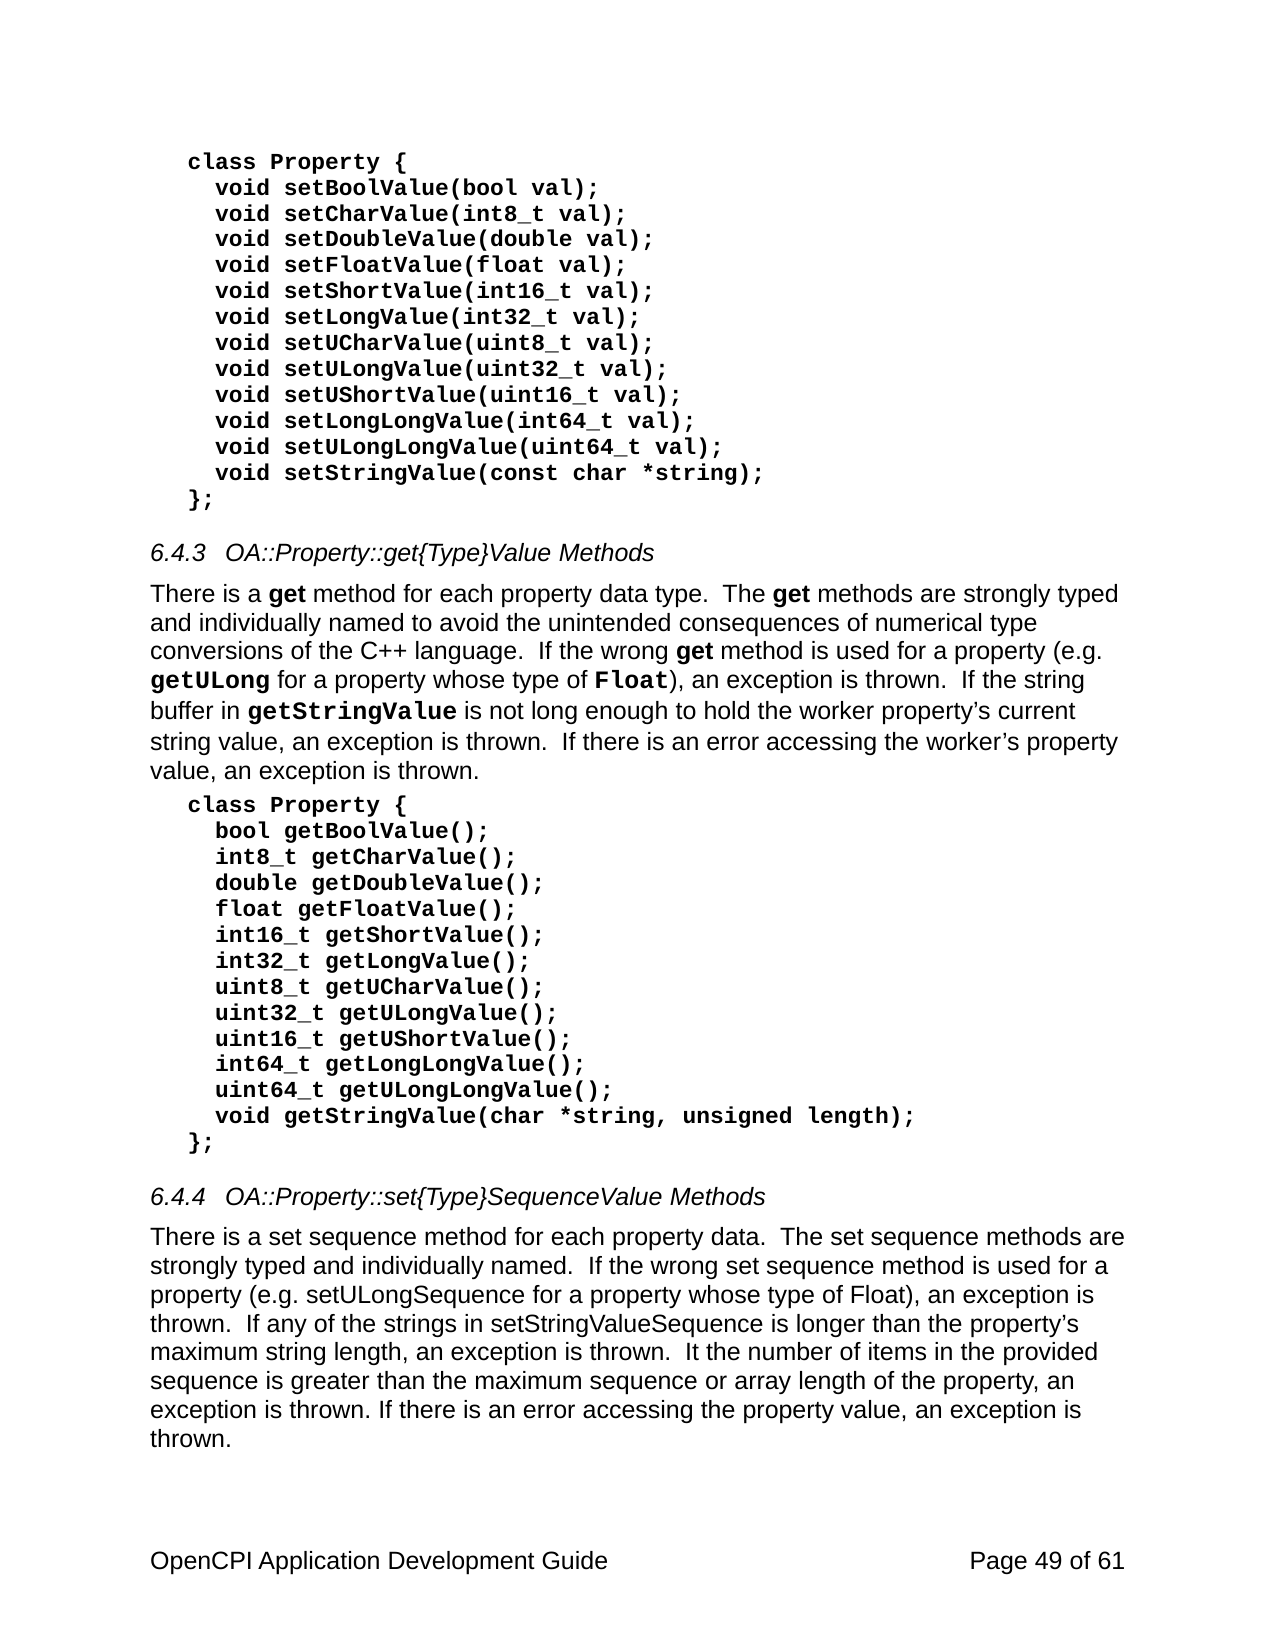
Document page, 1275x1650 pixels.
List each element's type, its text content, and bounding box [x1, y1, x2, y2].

subtitle OA::Property::set{Type}SequenceValue Methods [150, 1182, 1125, 1210]
subtitle OA::Property::get{Type}Value Methods [150, 538, 1125, 567]
text There is a get method for each property data type. The get methods are strongly typed and individually named to avoid the unintended consequences of numerical type conversions of the C++ language. If the wrong get method is used for a property (e.g. getULong for a property whose type of Float), an exception is thrown. If the string buffer in getStringValue is not long enough to hold the worker property’s current string value, an exception is thrown. If there is an error accessing the worker’s property value, an exception is thrown. [150, 579, 1125, 784]
text class Property { void setBoolValue(bool val); void setCharValue(int8_t val); void setDoubleValue(double val); void setFloatValue(float val); void setShortValue(int16_t val); void setLongValue(int32_t val); void setUCharValue(uint8_t val); void setULongValue(uint32_t val); void setUShortValue(uint16_t val); void setLongLongValue(int64_t val); void setULongLongValue(uint64_t val); void setStringValue(const char *string); }; [187, 150, 1125, 513]
text class Property { bool getBoolValue(); int8_t getCharValue(); double getDoubleValue(); float getFloatValue(); int16_t getShortValue(); int32_t getLongValue(); uint8_t getUCharValue(); uint32_t getULongValue(); uint16_t getUShortValue(); int64_t getLongLongValue(); uint64_t getULongLongValue(); void getStringValue(char *string, unsigned length); }; [187, 793, 1125, 1157]
text There is a set sequence method for each property data. The set sequence methods are strongly typed and individually named. If the wrong set sequence method is used for a property (e.g. setULongSequence for a property whose type of Float), an exception is thrown. If any of the strings in setStringValueSequence is longer than the property’s maximum string length, an exception is thrown. It the number of items in the provided sequence is greater than the maximum sequence or array length of the property, an exception is thrown. If there is an error accessing the property value, an exception is thrown. [150, 1222, 1125, 1452]
